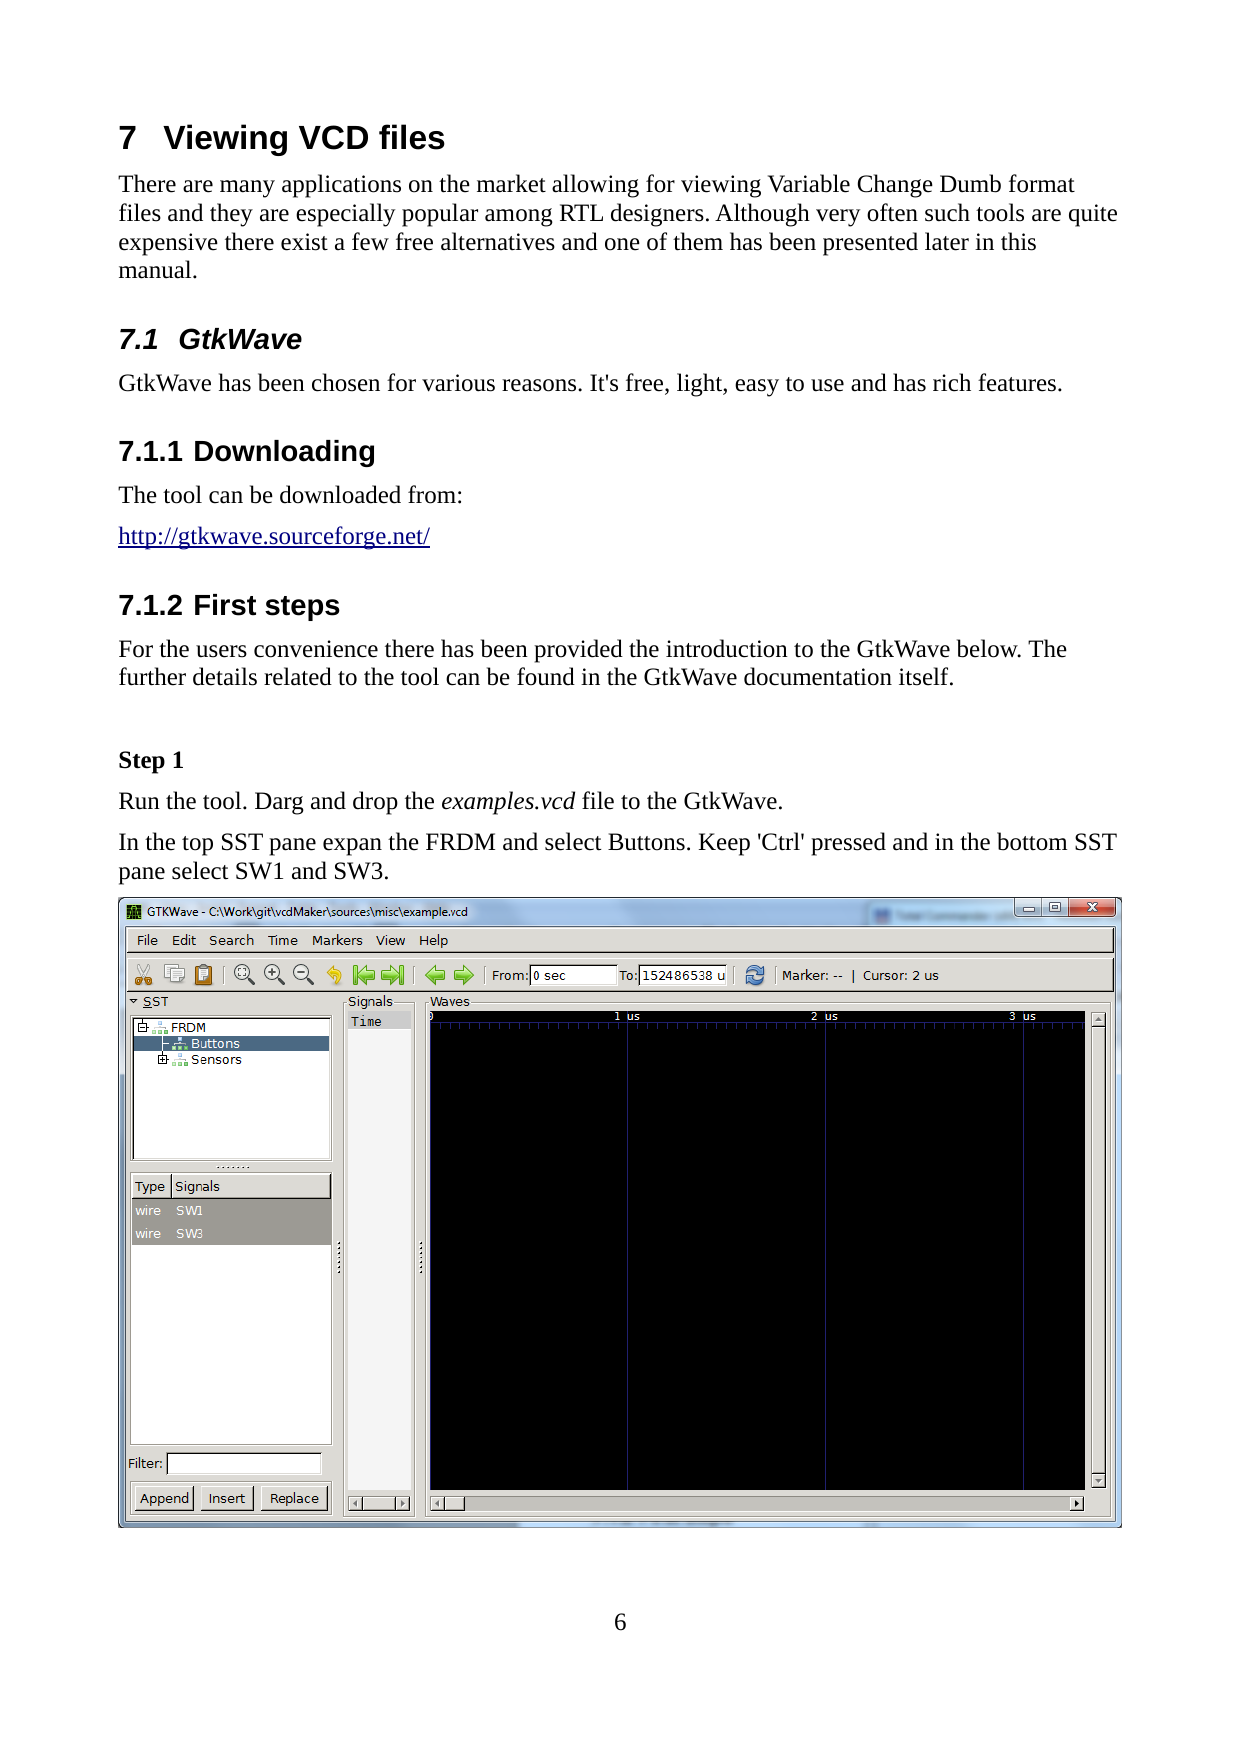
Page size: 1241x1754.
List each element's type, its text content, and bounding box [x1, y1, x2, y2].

text Run the tool. Darg and drop the examples.vcd file to the GtkWave. [118, 786, 1122, 815]
text The tool can be downloaded from: [118, 480, 1122, 509]
subtitle First steps [118, 588, 1122, 621]
subtitle Viewing VCD files [118, 118, 1122, 157]
text http://gtkwave.sourceforge.net/ [118, 521, 1122, 550]
text In the top SST pane expan the FRDM and select Buttons. Keep 'Ctrl' pressed and in the bottom SST pane select SW1 and SW3. [118, 827, 1122, 885]
text Step 1 [118, 745, 1122, 774]
text There are many applications on the market allowing for viewing Variable Change Dumb format files and they are especially popular among RTL designers. Although very often such tools are quite expensive there exist a few free alternatives and one of them has been presented later in this manual. [118, 169, 1122, 284]
subtitle Downloading [118, 434, 1122, 468]
text GtkWave has been chosen for various reasons. It's free, light, easy to use and has rich features. [118, 368, 1122, 397]
text For the users convenience there has been provided the introduction to the GtkWave below. The further details related to the tool can be found in the GtkWave documentation itself. [118, 634, 1122, 691]
picture [118, 897, 1122, 1528]
subtitle GtkWave [118, 322, 1122, 355]
